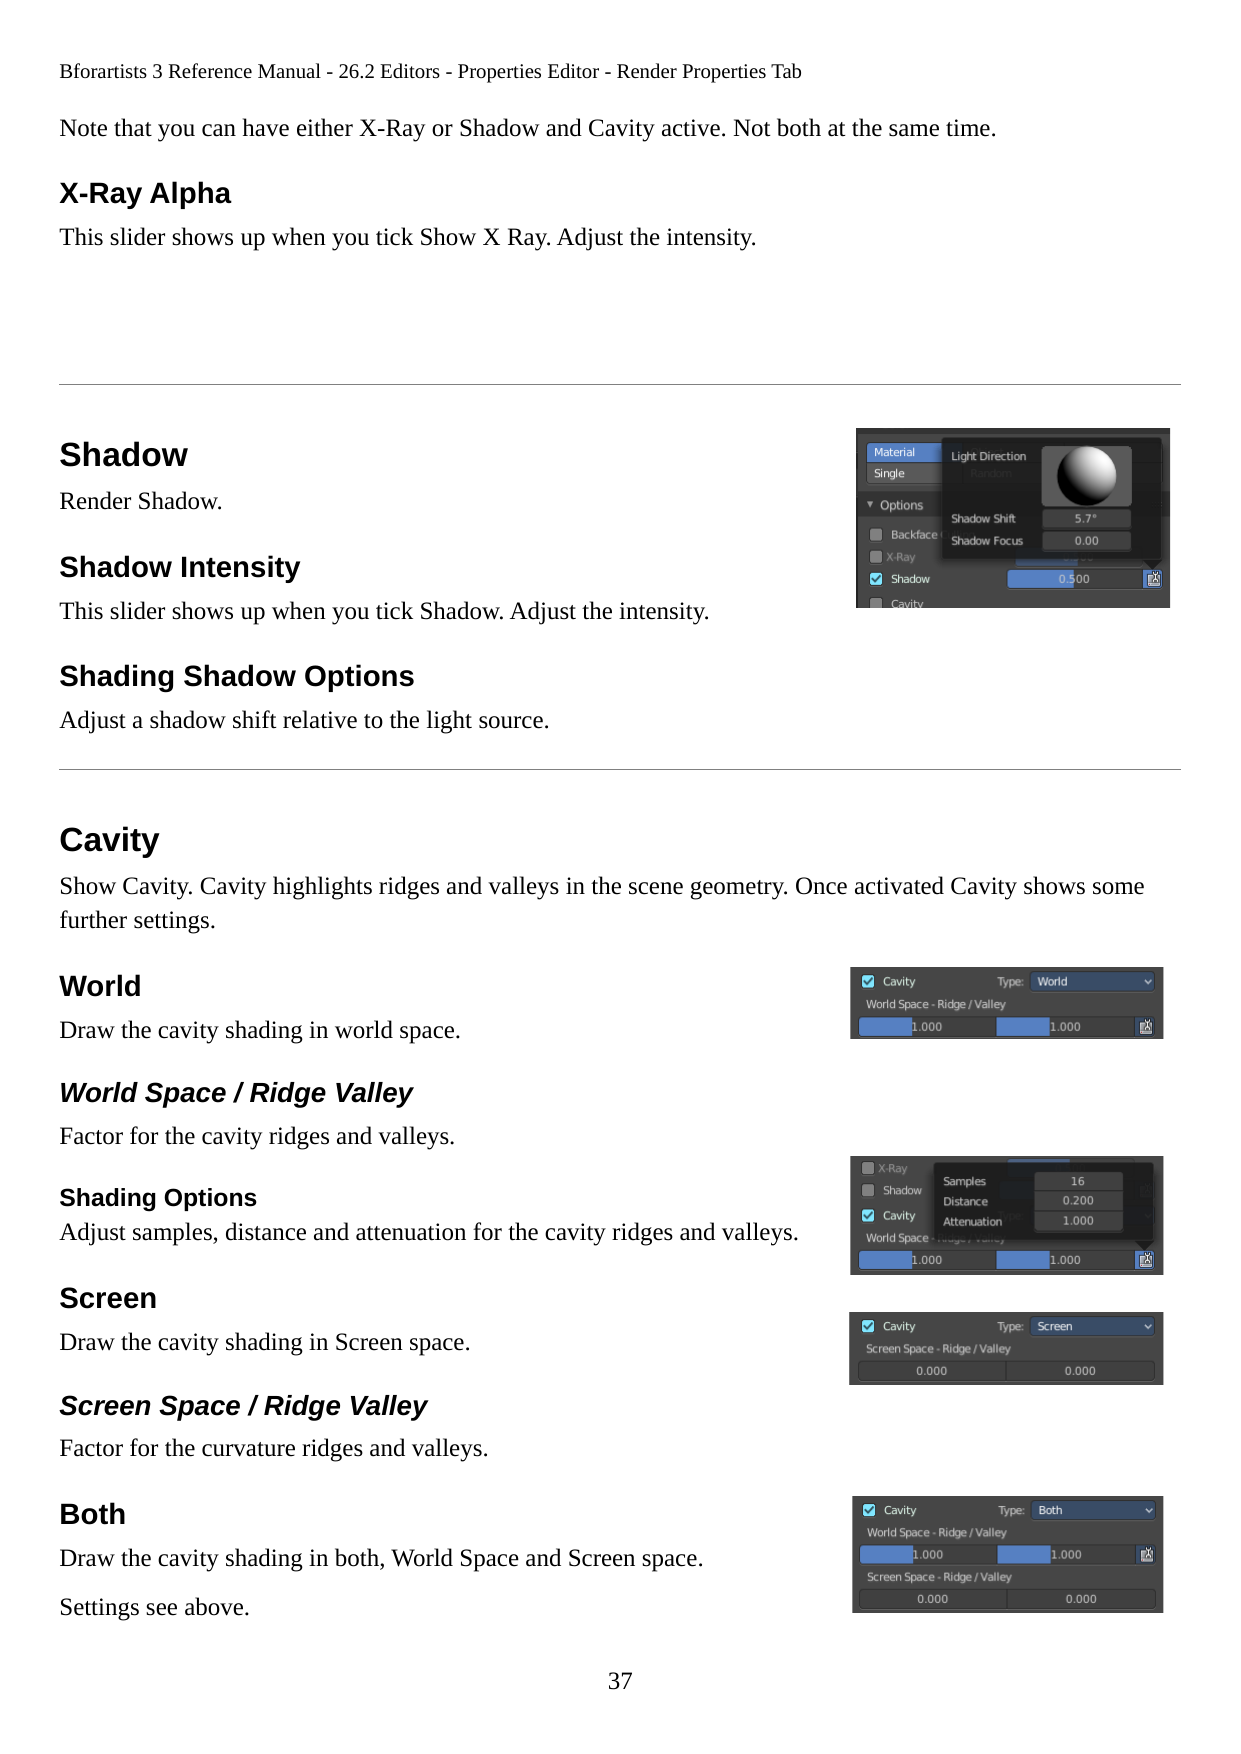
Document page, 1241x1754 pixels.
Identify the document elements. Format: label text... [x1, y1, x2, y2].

subtitle Both [59, 1497, 852, 1531]
picture [856, 428, 1171, 608]
text Draw the cavity shading in Screen space. [59, 1327, 849, 1356]
picture [849, 1312, 1164, 1385]
text This slider shows up when you tick Shadow. Adjust the intensity. [59, 596, 1181, 624]
text Draw the cavity shading in both, World Space and Screen space. [59, 1543, 852, 1572]
picture [850, 967, 1164, 1039]
text [1171, 486, 1181, 514]
text Factor for the cavity ridges and valleys. [59, 1121, 1181, 1150]
text Settings see above. [59, 1592, 1181, 1621]
subtitle Shading Shadow Options [59, 659, 1181, 693]
subtitle [1164, 1183, 1181, 1211]
subtitle Shading Options [59, 1183, 850, 1211]
text Adjust samples, distance and attenuation for the cavity ridges and valleys. [59, 1217, 850, 1246]
text Render Shadow. [59, 486, 856, 514]
subtitle Shadow [59, 435, 856, 473]
subtitle X-Ray Alpha [59, 176, 1181, 210]
subtitle Shadow Intensity [59, 549, 856, 583]
text Show Cavity. Cavity highlights ridges and valleys in the scene geometry. Once activated Cavity shows some further settings. [59, 871, 1181, 934]
subtitle World [59, 969, 850, 1003]
text Factor for the curvature ridges and valleys. [59, 1433, 1181, 1462]
subtitle Screen Space / Ridge Valley [59, 1389, 1181, 1421]
subtitle World Space / Ridge Valley [59, 1077, 1181, 1109]
text Draw the cavity shading in world space. [59, 1015, 1181, 1044]
subtitle Screen [59, 1281, 1181, 1315]
subtitle [1171, 435, 1181, 473]
subtitle [1171, 549, 1181, 583]
text This slider shows up when you tick Show X Ray. Adjust the intensity. [59, 222, 1181, 251]
picture [852, 1496, 1164, 1613]
subtitle [1164, 1497, 1181, 1531]
subtitle [1164, 969, 1181, 1003]
text Adjust a shadow shift relative to the light source. [59, 706, 1181, 734]
picture [850, 1156, 1164, 1275]
subtitle Cavity [59, 820, 1181, 858]
text Note that you can have either X-Ray or Shadow and Cavity active. Not both at the same time. [59, 113, 1181, 141]
